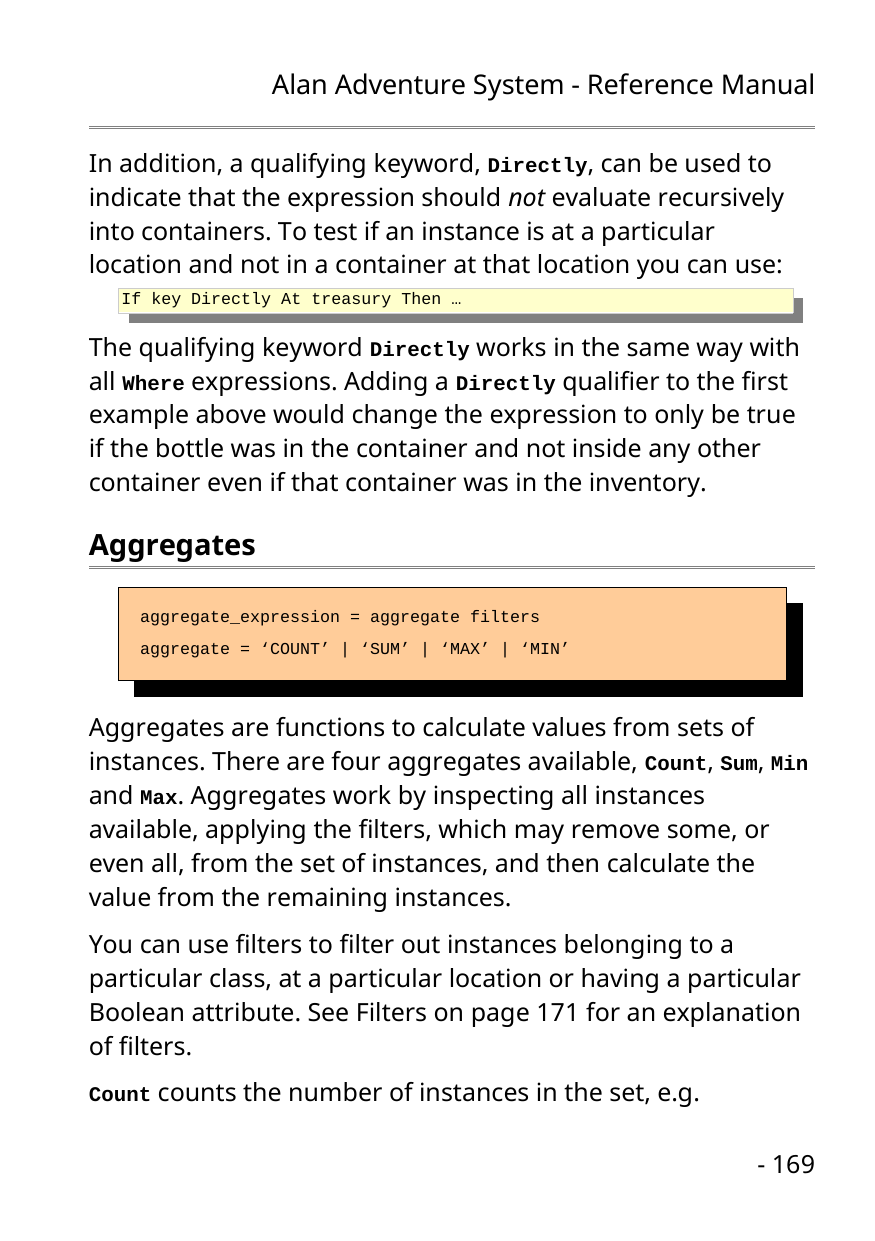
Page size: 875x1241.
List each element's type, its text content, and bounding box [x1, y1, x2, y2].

text aggregate = ‘COUNT’ | ‘SUM’ | ‘MAX’ | ‘MIN’ [119, 619, 786, 680]
text Aggregates are functions to calculate values from sets of instances. There are four aggregates available, Count, Sum, Min and Max. Aggregates work by inspecting all instances available, applying the filters, which may remove some, or even all, from the set of instances, and then calculate the value from the remaining instances. [88, 710, 815, 914]
subtitle Aggregates [88, 524, 815, 568]
text The qualifying keyword Directly works in the same way with all Where expressions. Adding a Directly qualifier to the first example above would change the expression to only be true if the bottle was in the container and not inside any other container even if that container was in the inventory. [88, 329, 815, 499]
text You can use filters to filter out instances belonging to a particular class, at a particular location or having a particular Boolean attribute. See Filters on page 132 for an explanation of filters. [88, 927, 815, 1062]
text aggregate_expression = aggregate filters [119, 588, 786, 619]
text If key Directly At treasury Then … [119, 289, 793, 312]
text Count counts the number of instances in the set, e.g. [88, 1075, 815, 1109]
text In addition, a qualifying keyword, Directly, can be used to indicate that the expression should not evaluate recursively into containers. To test if an instance is at a particular location and not in a container at that location you can use: [88, 146, 815, 281]
